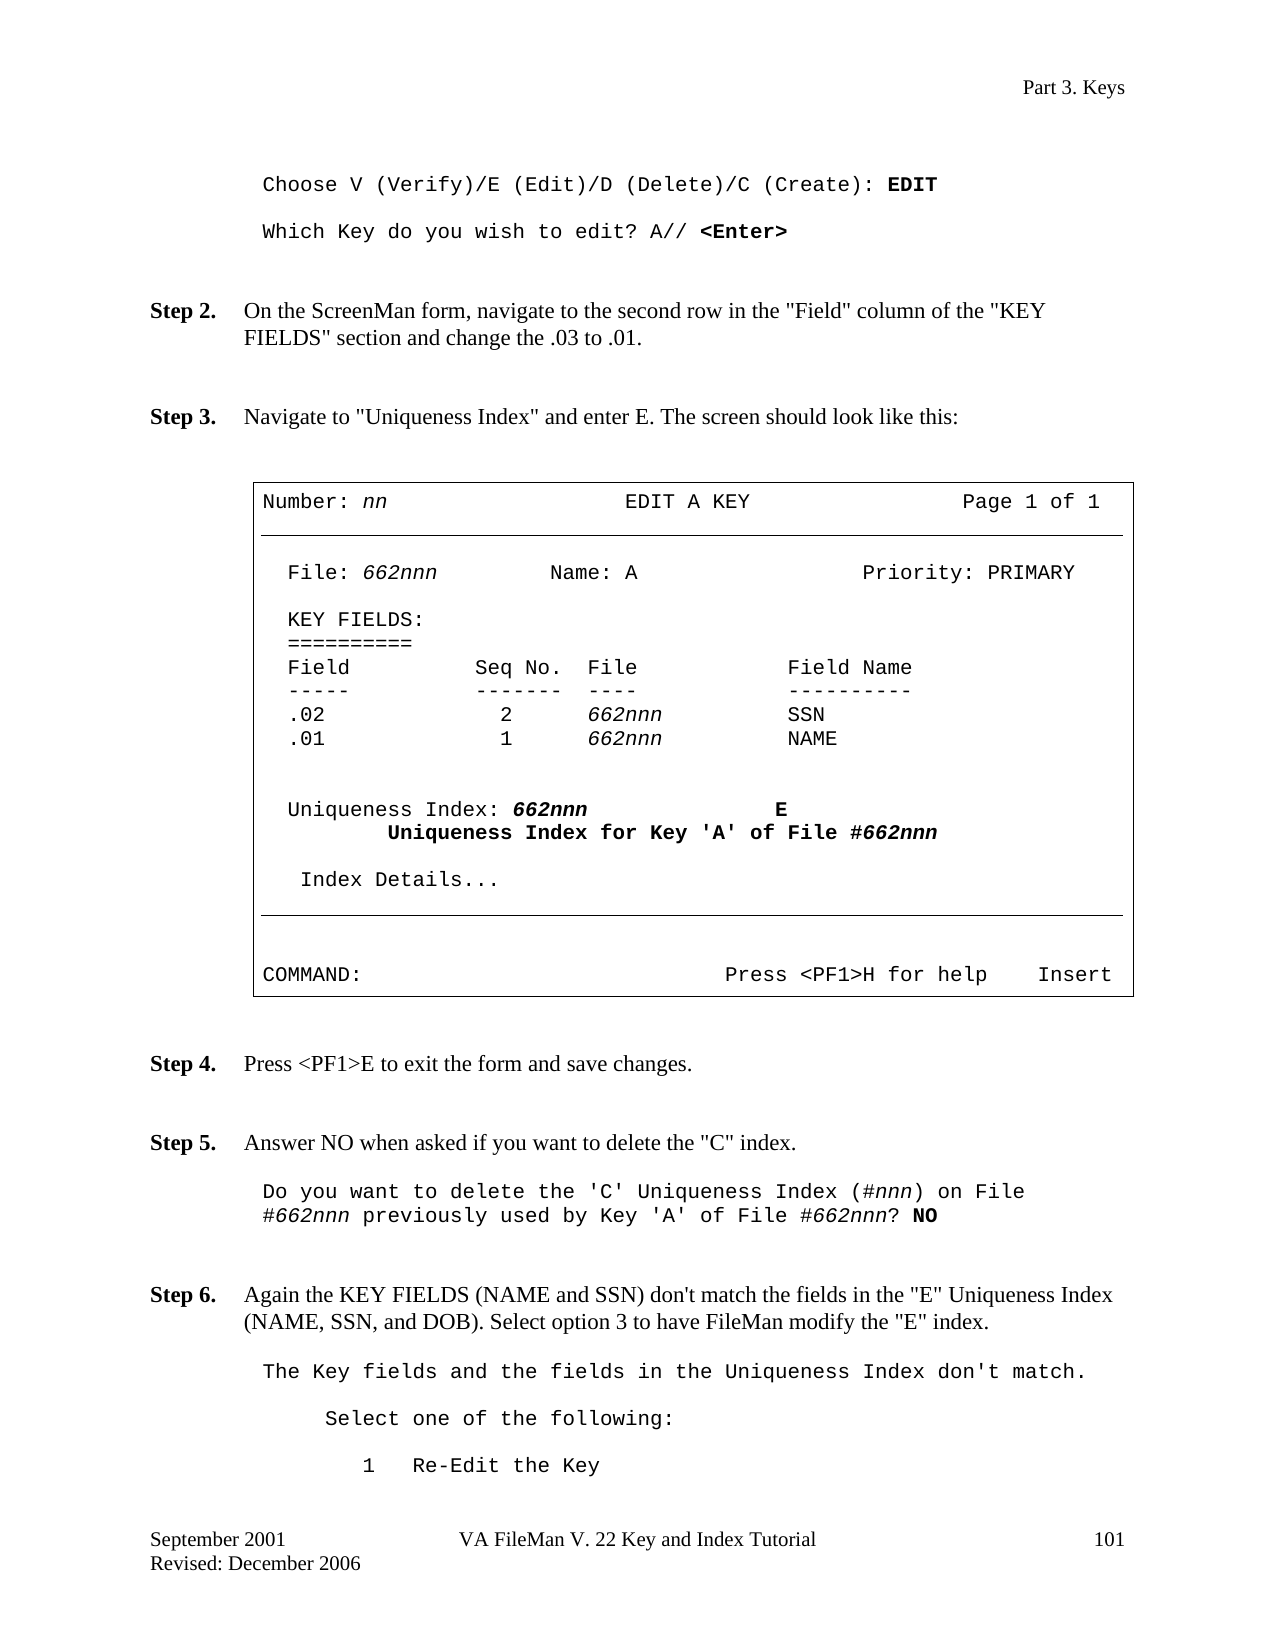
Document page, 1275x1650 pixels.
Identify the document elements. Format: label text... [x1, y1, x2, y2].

text Choose V (Verify)/E (Edit)/D (Delete)/C (Create): EDIT [262, 174, 1125, 197]
text Field Seq No. File Field Name [254, 647, 1133, 671]
text .02 2 662nnn SSN [254, 694, 1133, 718]
text KEY FIELDS: [254, 600, 1133, 624]
text Uniqueness Index: 662nnn E [254, 789, 1133, 813]
text Step 6. Again the KEY FIELDS (NAME and SSN) don't match the fields in the "E" Uniqueness Index (NAME, SSN, and DOB). Select option 3 to have FileMan modify the "E" index. [150, 1282, 1125, 1334]
text COMMAND: Press <PF1>H for help Insert [254, 955, 1133, 996]
text The Key fields and the fields in the Uniqueness Index don't match. [262, 1361, 1125, 1384]
text Step 3. Navigate to "Uniqueness Index" and enter E. The screen should look like this: [150, 403, 1125, 429]
text File: 662nnn Name: A Priority: PRIMARY [254, 553, 1133, 586]
text Do you want to delete the 'C' Uniqueness Index (#nnn) on File [262, 1182, 1125, 1205]
text ========== [254, 624, 1133, 647]
text #662nnn previously used by Key 'A' of File #662nnn? NO [262, 1205, 1125, 1229]
text Index Details... [254, 860, 1133, 893]
text 1 Re-Edit the Key [262, 1455, 1125, 1479]
text Step 5. Answer NO when asked if you want to delete the "C" index. [150, 1129, 1125, 1155]
text Which Key do you wish to edit? A// <Enter> [262, 221, 1125, 244]
text Uniqueness Index for Key 'A' of File #662nnn [254, 813, 1133, 846]
text Step 4. Press <PF1>E to exit the form and save changes. [150, 1050, 1125, 1076]
text Select one of the following: [262, 1408, 1125, 1432]
text ----- ------- ---- ---------- [254, 671, 1133, 694]
text .01 1 662nnn NAME [254, 718, 1133, 751]
text Number: nn EDIT A KEY Page 1 of 1 [254, 483, 1133, 515]
text Step 2. On the ScreenMan form, navigate to the second row in the "Field" column of the "KEY FIELDS" section and change the .03 to .01. [150, 297, 1125, 350]
